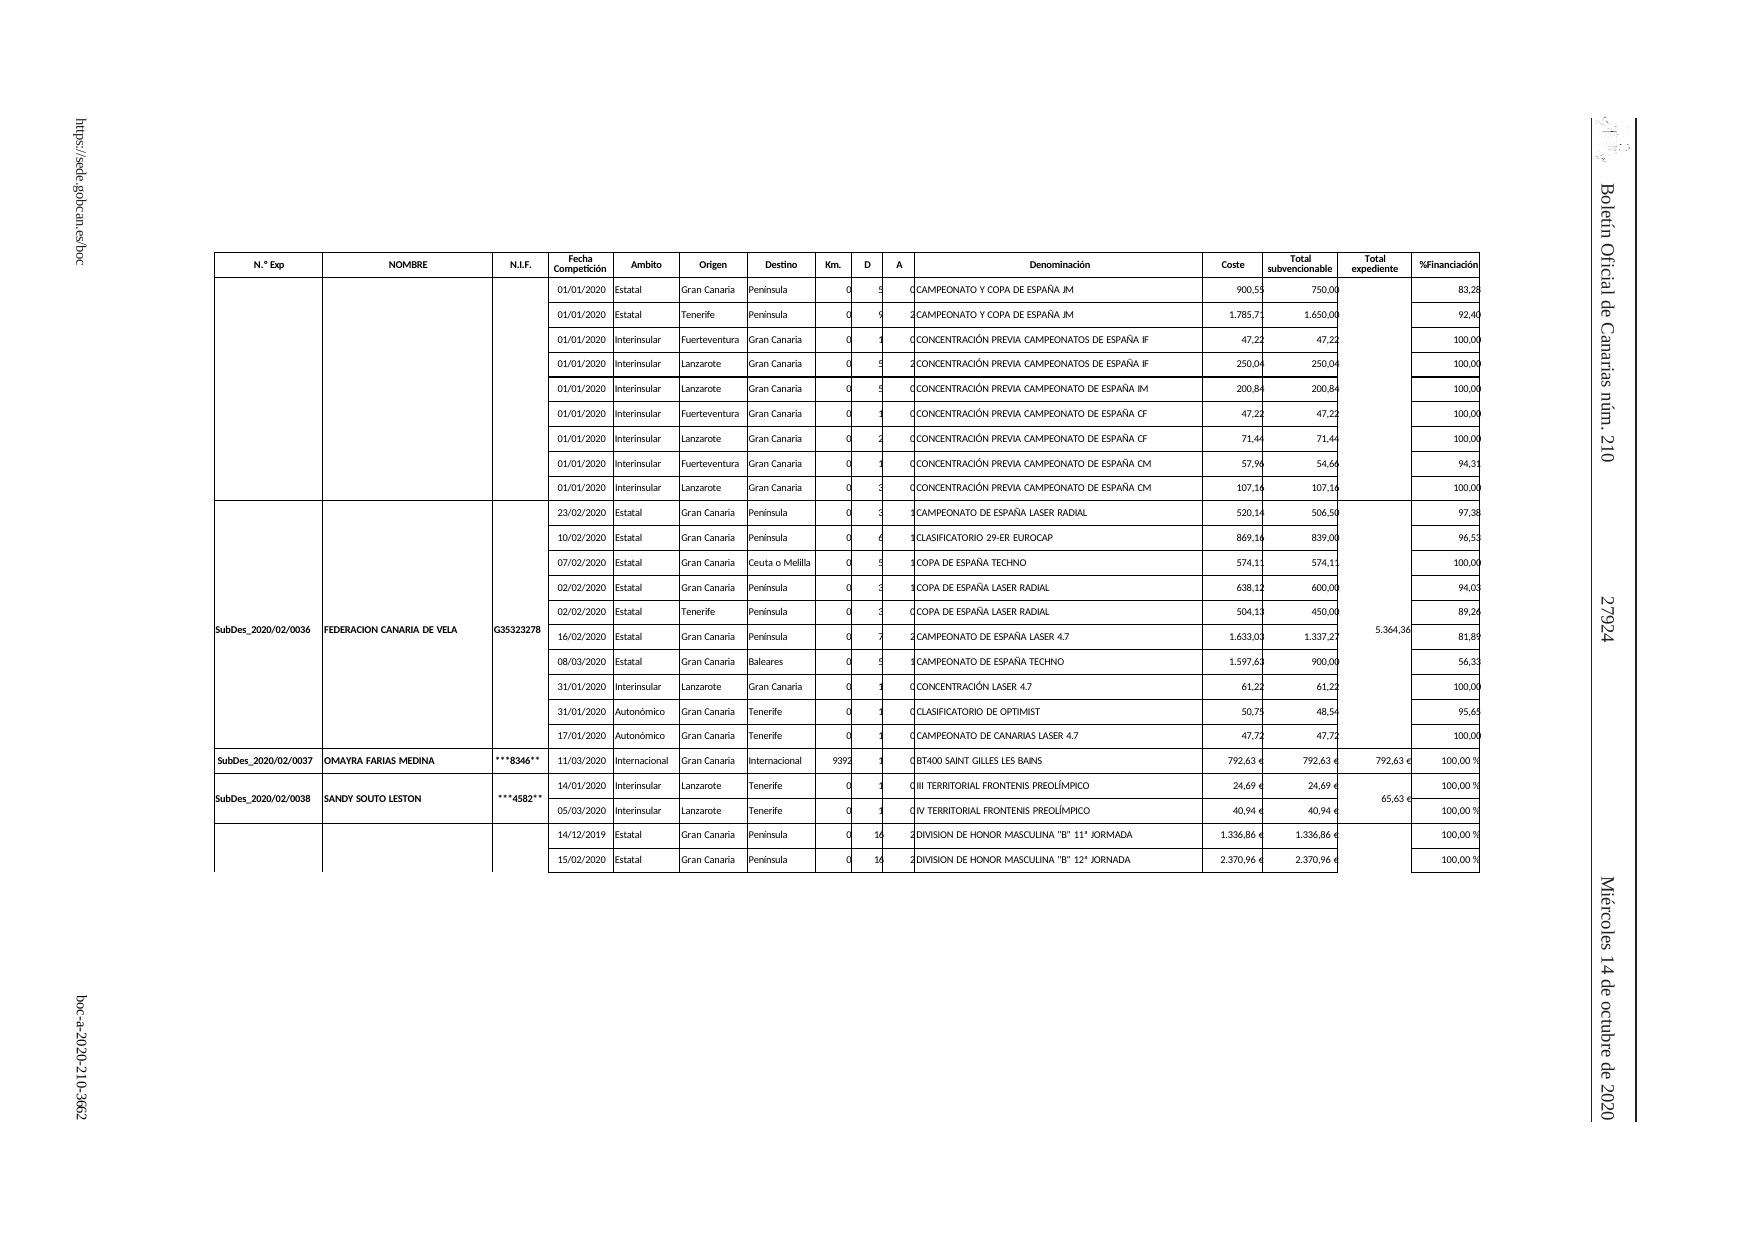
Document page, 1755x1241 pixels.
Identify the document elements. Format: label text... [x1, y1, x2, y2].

table_cell 100,00 % [1412, 749, 1479, 773]
table_cell Fuerteventura [680, 328, 747, 352]
table_cell DIVISION DE HONOR MASCULINA "B" 12ª JORNADA [915, 849, 1202, 872]
table_cell Lanzarote [680, 353, 747, 376]
table_cell Gran Canaria [680, 749, 747, 773]
table_cell 47,22 [1263, 402, 1337, 426]
table_header %Financiación [1412, 253, 1479, 277]
table_cell ***4582** [493, 774, 548, 823]
table_cell 5 [852, 353, 882, 376]
table_cell 3 [852, 576, 882, 599]
table_cell 01/01/2020 [549, 477, 613, 500]
table_cell 01/01/2020 [549, 303, 613, 327]
table_cell 24,69 € [1203, 774, 1262, 798]
table_cell Internacional [748, 749, 815, 773]
table_cell 16 [852, 824, 882, 847]
table_cell Gran Canaria [748, 452, 815, 476]
table_cell Tenerife [680, 601, 747, 624]
table_cell 16/02/2020 [549, 625, 613, 649]
table_header Denominación [915, 253, 1202, 277]
text https://sede.gobcan.es/boc [73, 118, 90, 273]
table_cell 14/12/2019 [549, 824, 613, 847]
table_cell 0 [883, 477, 914, 500]
table_cell Gran Canaria [680, 725, 747, 748]
table_cell 61,22 [1263, 675, 1337, 699]
table_cell [1338, 278, 1411, 500]
table_cell 2 [883, 303, 914, 327]
table_header Fecha Competición [549, 253, 613, 277]
table_cell Interinsular [614, 378, 679, 401]
table_cell 574,11 [1263, 551, 1337, 575]
table_cell 81,89 [1412, 625, 1479, 649]
table_cell 01/01/2020 [549, 452, 613, 476]
table_cell 1.650,00 [1263, 303, 1337, 327]
table_cell 900,00 [1263, 650, 1337, 674]
table_cell 0 [883, 427, 914, 451]
table_cell Estatal [614, 278, 679, 302]
text boc-a-2020-210-3662 [74, 995, 91, 1124]
table_cell 0 [816, 774, 851, 798]
table_cell CONCENTRACIÓN PREVIA CAMPEONATOS DE ESPAÑA IF [915, 353, 1202, 376]
table_cell Gran Canaria [680, 501, 747, 525]
text Miércoles 14 de octubre de 2020 [1598, 876, 1618, 1124]
table_cell 16 [852, 849, 882, 872]
table_cell 100,00 [1412, 328, 1479, 352]
table_cell CAMPEONATO DE ESPAÑA TECHNO [915, 650, 1202, 674]
table_cell Lanzarote [680, 378, 747, 401]
table_cell 0 [816, 303, 851, 327]
table_header Ambito [614, 253, 679, 277]
table_cell 57,96 [1203, 452, 1262, 476]
table_cell Gran Canaria [748, 477, 815, 500]
table_cell CONCENTRACIÓN PREVIA CAMPEONATO DE ESPAÑA CF [915, 402, 1202, 426]
table_cell Península [748, 849, 815, 872]
table_cell 0 [816, 601, 851, 624]
table_cell 0 [883, 601, 914, 624]
table_cell [215, 278, 322, 500]
table_cell Autonómico [614, 700, 679, 723]
table_cell SubDes_2020/02/0038 [215, 774, 322, 823]
table_cell Estatal [614, 824, 679, 847]
table_cell COPA DE ESPAÑA TECHNO [915, 551, 1202, 575]
table_cell 0 [883, 700, 914, 723]
table_cell Interinsular [614, 402, 679, 426]
table_cell Gran Canaria [680, 849, 747, 872]
table_cell Autonómico [614, 725, 679, 748]
table_cell 520,14 [1203, 501, 1262, 525]
table_cell 11/03/2020 [549, 749, 613, 773]
table_header N.I.F. [493, 253, 548, 277]
table_cell Lanzarote [680, 774, 747, 798]
table_cell 0 [816, 799, 851, 823]
table_cell Interinsular [614, 328, 679, 352]
table_cell 40,94 € [1263, 799, 1337, 823]
table_cell Interinsular [614, 477, 679, 500]
table_cell 0 [816, 700, 851, 723]
table_cell Gran Canaria [748, 353, 815, 376]
table_header Total subvencionable [1263, 253, 1337, 277]
table_cell CONCENTRACIÓN PREVIA CAMPEONATO DE ESPAÑA IM [915, 378, 1202, 401]
table_cell 5 [852, 378, 882, 401]
table_cell 2.370,96 € [1263, 849, 1337, 872]
table_cell Gran Canaria [680, 551, 747, 575]
table_cell CAMPEONATO Y COPA DE ESPAÑA JM [915, 303, 1202, 327]
table_cell DIVISION DE HONOR MASCULINA "B" 11ª JORMADA [915, 824, 1202, 847]
table_cell 2 [883, 353, 914, 376]
table_cell 96,53 [1412, 526, 1479, 550]
table_header NOMBRE [323, 253, 492, 277]
table_cell Gran Canaria [748, 402, 815, 426]
table_cell 01/01/2020 [549, 353, 613, 376]
table_cell 0 [816, 625, 851, 649]
table_cell 17/01/2020 [549, 725, 613, 748]
table_cell 05/03/2020 [549, 799, 613, 823]
table_cell 3 [852, 477, 882, 500]
text Boletín Oficial de Canarias núm. 210 [1598, 183, 1618, 464]
table_cell Interinsular [614, 452, 679, 476]
table_cell 0 [816, 353, 851, 376]
table_cell Península [748, 824, 815, 847]
table_cell 0 [816, 278, 851, 302]
table_cell SubDes_2020/02/0036 [215, 501, 322, 748]
table_cell [323, 278, 492, 500]
table_cell 2.370,96 € [1203, 849, 1262, 872]
table_cell 71,44 [1263, 427, 1337, 451]
table_cell G35323278 [493, 501, 548, 748]
table_cell SubDes_2020/02/0037 [215, 749, 322, 773]
table_cell 47,22 [1263, 328, 1337, 352]
table_cell 47,22 [1203, 328, 1262, 352]
table_cell 61,22 [1203, 675, 1262, 699]
table_cell 71,44 [1203, 427, 1262, 451]
table_cell 24,69 € [1263, 774, 1337, 798]
table_cell [493, 824, 548, 872]
table_cell Península [748, 501, 815, 525]
table_cell 1.633,03 [1203, 625, 1262, 649]
table_cell 1 [852, 452, 882, 476]
table_cell 0 [883, 278, 914, 302]
table_cell 250,04 [1203, 353, 1262, 376]
table_cell 0 [883, 378, 914, 401]
table_cell Gran Canaria [748, 378, 815, 401]
table_cell Gran Canaria [680, 824, 747, 847]
table_cell 50,75 [1203, 700, 1262, 723]
table_cell 200,84 [1263, 378, 1337, 401]
table_cell 02/02/2020 [549, 601, 613, 624]
table_cell 839,00 [1263, 526, 1337, 550]
table_cell CONCENTRACIÓN LASER 4.7 [915, 675, 1202, 699]
table_cell 100,00 [1412, 675, 1479, 699]
table_cell 200,84 [1203, 378, 1262, 401]
table_cell 1 [852, 402, 882, 426]
table_cell CONCENTRACIÓN PREVIA CAMPEONATO DE ESPAÑA CM [915, 477, 1202, 500]
table_header Origen [680, 253, 747, 277]
table_cell 100,00 [1412, 402, 1479, 426]
table_cell ***8346** [493, 749, 548, 773]
table_cell 504,13 [1203, 601, 1262, 624]
table_cell 0 [883, 675, 914, 699]
table_cell 3 [852, 501, 882, 525]
table_header A [883, 253, 914, 277]
text 27924 [1598, 597, 1618, 646]
table_header Total expediente [1338, 253, 1411, 277]
table_cell 14/01/2020 [549, 774, 613, 798]
table_cell 107,16 [1203, 477, 1262, 500]
table_cell Lanzarote [680, 675, 747, 699]
table_cell III TERRITORIAL FRONTENIS PREOLÍMPICO [915, 774, 1202, 798]
table_cell 100,00 [1412, 353, 1479, 376]
table_header Coste [1203, 253, 1262, 277]
table_cell Gran Canaria [748, 675, 815, 699]
table_cell Baleares [748, 650, 815, 674]
table_cell 100,00 % [1412, 799, 1479, 823]
table_cell 31/01/2020 [549, 700, 613, 723]
table_cell 1 [883, 650, 914, 674]
table_cell 0 [883, 328, 914, 352]
table_cell 250,04 [1263, 353, 1337, 376]
table_cell Interinsular [614, 427, 679, 451]
table_cell 900,55 [1203, 278, 1262, 302]
table_cell 0 [816, 824, 851, 847]
table_cell [493, 278, 548, 500]
table_cell Gran Canaria [680, 700, 747, 723]
table_cell 1 [852, 799, 882, 823]
table_cell 0 [816, 452, 851, 476]
table_cell 0 [883, 452, 914, 476]
table_cell Estatal [614, 650, 679, 674]
table_cell 0 [883, 402, 914, 426]
table_cell 100,00 [1412, 378, 1479, 401]
table_cell 0 [816, 378, 851, 401]
table_cell Internacional [614, 749, 679, 773]
table_cell 01/01/2020 [549, 378, 613, 401]
table_cell Gran Canaria [680, 625, 747, 649]
table_cell Estatal [614, 601, 679, 624]
table_cell 1 [852, 774, 882, 798]
table_cell 47,22 [1203, 402, 1262, 426]
table_cell 638,12 [1203, 576, 1262, 599]
table_cell 2 [883, 849, 914, 872]
table_cell IV TERRITORIAL FRONTENIS PREOLÍMPICO [915, 799, 1202, 823]
table_cell 2 [852, 427, 882, 451]
table_cell 1.336,86 € [1263, 824, 1337, 847]
table_cell 100,00 % [1412, 849, 1479, 872]
table_cell Península [748, 576, 815, 599]
table_cell 0 [816, 402, 851, 426]
table_cell Estatal [614, 551, 679, 575]
table_cell 0 [816, 675, 851, 699]
table_cell 94,03 [1412, 576, 1479, 599]
table_cell Tenerife [748, 700, 815, 723]
table_cell Península [748, 601, 815, 624]
table_cell Fuerteventura [680, 452, 747, 476]
table_cell 0 [816, 477, 851, 500]
table_cell OMAYRA FARIAS MEDINA [323, 749, 492, 773]
table_cell 1 [883, 576, 914, 599]
table_header N.º Exp [215, 253, 322, 277]
table_cell CAMPEONATO DE CANARIAS LASER 4.7 [915, 725, 1202, 748]
table_cell 0 [883, 725, 914, 748]
table_cell 48,54 [1263, 700, 1337, 723]
table_cell Lanzarote [680, 477, 747, 500]
table_cell 0 [816, 849, 851, 872]
table_cell 0 [816, 526, 851, 550]
table_cell 54,66 [1263, 452, 1337, 476]
table_cell 56,33 [1412, 650, 1479, 674]
table_cell 01/01/2020 [549, 427, 613, 451]
table_cell 1 [883, 551, 914, 575]
table_cell 792,63 € [1203, 749, 1262, 773]
table_cell Península [748, 278, 815, 302]
table_cell 23/02/2020 [549, 501, 613, 525]
table_cell 0 [816, 328, 851, 352]
table_cell 1 [852, 328, 882, 352]
table_cell Estatal [614, 501, 679, 525]
table_cell 750,00 [1263, 278, 1337, 302]
table_cell CAMPEONATO DE ESPAÑA LASER 4.7 [915, 625, 1202, 649]
table_cell FEDERACION CANARIA DE VELA [323, 501, 492, 748]
table_cell 9392 [816, 749, 851, 773]
table_cell Estatal [614, 303, 679, 327]
table_cell Gran Canaria [680, 526, 747, 550]
table_cell 31/01/2020 [549, 675, 613, 699]
table_cell Tenerife [748, 725, 815, 748]
table_cell Gran Canaria [748, 427, 815, 451]
table_cell Estatal [614, 526, 679, 550]
table_cell [323, 824, 492, 872]
table_cell 107,16 [1263, 477, 1337, 500]
table_cell 100,00 % [1412, 774, 1479, 798]
table_cell 01/01/2020 [549, 278, 613, 302]
table_cell 07/02/2020 [549, 551, 613, 575]
table_cell Interinsular [614, 799, 679, 823]
table_cell Tenerife [748, 799, 815, 823]
table_cell 97,38 [1412, 501, 1479, 525]
table_cell CLASIFICATORIO 29‐ER EUROCAP [915, 526, 1202, 550]
table_cell 1 [852, 700, 882, 723]
table_cell CONCENTRACIÓN PREVIA CAMPEONATO DE ESPAÑA CM [915, 452, 1202, 476]
table_cell Tenerife [748, 774, 815, 798]
table_cell 100,00 [1412, 551, 1479, 575]
table_cell 0 [816, 650, 851, 674]
table_cell 574,11 [1203, 551, 1262, 575]
table_cell 2 [883, 824, 914, 847]
table_cell 792,63 € [1338, 749, 1411, 773]
table_cell 9 [852, 303, 882, 327]
table_cell 1.337,27 [1263, 625, 1337, 649]
table_cell Tenerife [680, 303, 747, 327]
table_cell Interinsular [614, 353, 679, 376]
table_cell 5 [852, 650, 882, 674]
table_cell 01/01/2020 [549, 328, 613, 352]
table_cell Lanzarote [680, 799, 747, 823]
table_cell CAMPEONATO DE ESPAÑA LASER RADIAL [915, 501, 1202, 525]
table_cell 0 [816, 427, 851, 451]
table_cell 0 [816, 576, 851, 599]
table_cell 506,50 [1263, 501, 1337, 525]
table_cell 1 [852, 725, 882, 748]
table_cell 100,00 [1412, 427, 1479, 451]
table_cell 1.597,63 [1203, 650, 1262, 674]
table_cell 40,94 € [1203, 799, 1262, 823]
table_cell 01/01/2020 [549, 402, 613, 426]
table_cell 15/02/2020 [549, 849, 613, 872]
table_cell 869,16 [1203, 526, 1262, 550]
table_cell 0 [883, 799, 914, 823]
table_cell COPA DE ESPAÑA LASER RADIAL [915, 601, 1202, 624]
table_cell Gran Canaria [748, 328, 815, 352]
table_cell 95,65 [1412, 700, 1479, 723]
table_cell Estatal [614, 849, 679, 872]
table_cell 0 [883, 774, 914, 798]
table_cell [1338, 824, 1411, 872]
table_cell 1 [852, 749, 882, 773]
table_cell Estatal [614, 625, 679, 649]
table_cell 0 [816, 551, 851, 575]
table_cell 47,72 [1203, 725, 1262, 748]
table_cell Gran Canaria [680, 278, 747, 302]
table_cell 100,00 [1412, 477, 1479, 500]
table_cell Península [748, 526, 815, 550]
table_cell CLASIFICATORIO DE OPTIMIST [915, 700, 1202, 723]
table_cell CAMPEONATO Y COPA DE ESPAÑA JM [915, 278, 1202, 302]
table_cell CONCENTRACIÓN PREVIA CAMPEONATOS DE ESPAÑA IF [915, 328, 1202, 352]
table_cell Fuerteventura [680, 402, 747, 426]
table_header Km. [816, 253, 851, 277]
table_cell 47,72 [1263, 725, 1337, 748]
table_cell 5 [852, 551, 882, 575]
table_header D [852, 253, 882, 277]
table_cell 7 [852, 625, 882, 649]
table_cell 1 [883, 526, 914, 550]
table_cell Interinsular [614, 675, 679, 699]
table_cell 100,00 [1412, 725, 1479, 748]
table_cell 83,28 [1412, 278, 1479, 302]
table_cell 5 [852, 278, 882, 302]
table_cell 1.785,71 [1203, 303, 1262, 327]
table_cell COPA DE ESPAÑA LASER RADIAL [915, 576, 1202, 599]
table_cell CONCENTRACIÓN PREVIA CAMPEONATO DE ESPAÑA CF [915, 427, 1202, 451]
table_cell 5.364,36 [1338, 501, 1411, 748]
table_cell Lanzarote [680, 427, 747, 451]
table_header Destino [748, 253, 815, 277]
table_cell Ceuta o Melilla [748, 551, 815, 575]
table_cell 92,40 [1412, 303, 1479, 327]
table_cell 792,63 € [1263, 749, 1337, 773]
table_cell Interinsular [614, 774, 679, 798]
table_cell Estatal [614, 576, 679, 599]
table_cell 450,00 [1263, 601, 1337, 624]
table_cell 100,00 % [1412, 824, 1479, 847]
table_cell 1.336,86 € [1203, 824, 1262, 847]
table_cell Península [748, 303, 815, 327]
table_cell 08/03/2020 [549, 650, 613, 674]
table_cell Gran Canaria [680, 576, 747, 599]
table_cell 0 [816, 725, 851, 748]
table_cell BT400 SAINT GILLES LES BAINS [915, 749, 1202, 773]
table_cell 600,00 [1263, 576, 1337, 599]
table_cell 3 [852, 601, 882, 624]
table_cell 94,31 [1412, 452, 1479, 476]
table_cell Península [748, 625, 815, 649]
table_cell 65,63 € [1338, 774, 1411, 823]
table_cell Gran Canaria [680, 650, 747, 674]
table_cell 10/02/2020 [549, 526, 613, 550]
table_cell 1 [883, 501, 914, 525]
table_cell 89,26 [1412, 601, 1479, 624]
table_cell [215, 824, 322, 872]
table_cell SANDY SOUTO LESTON [323, 774, 492, 823]
table_cell 0 [816, 501, 851, 525]
table_cell 02/02/2020 [549, 576, 613, 599]
table_cell 1 [852, 675, 882, 699]
table_cell 6 [852, 526, 882, 550]
table_cell 2 [883, 625, 914, 649]
table_cell 0 [883, 749, 914, 773]
